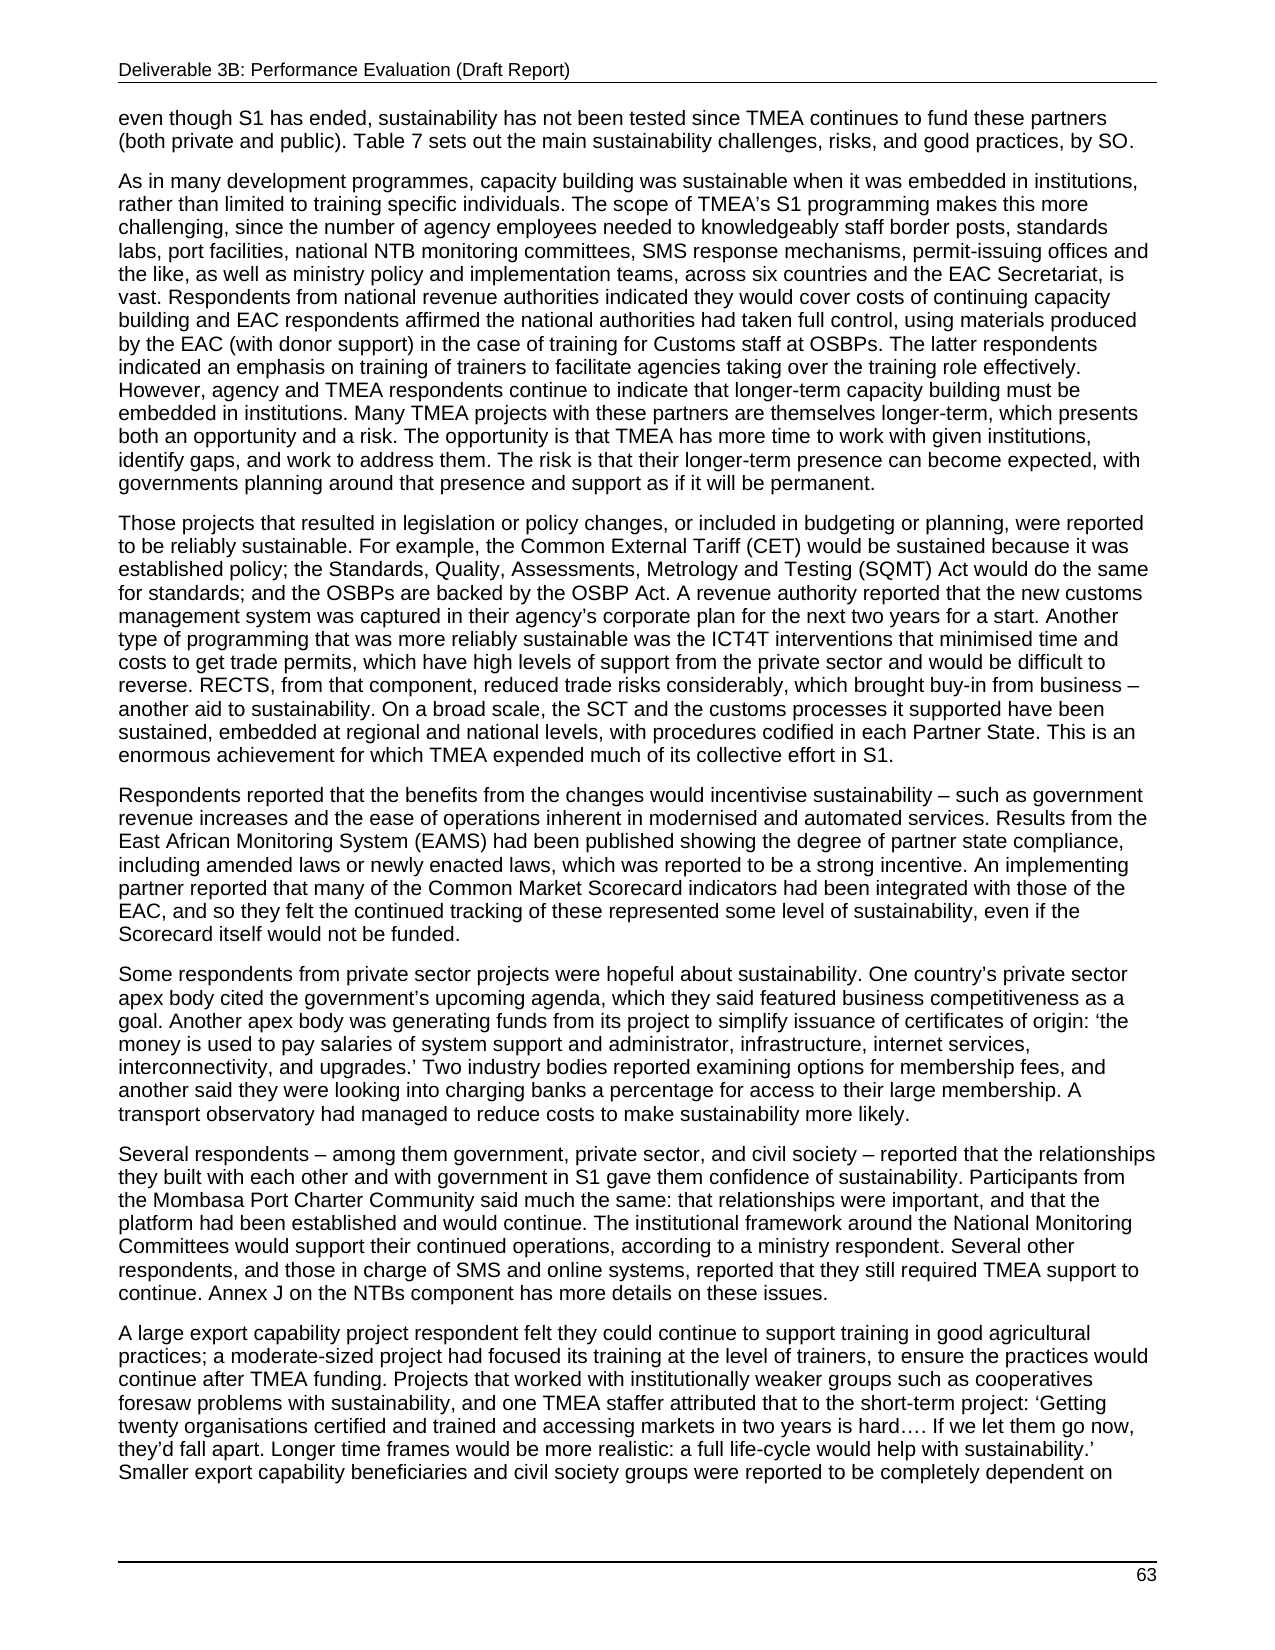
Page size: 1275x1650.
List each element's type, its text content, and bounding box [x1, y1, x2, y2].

text Several respondents – among them government, private sector, and civil society – reported that the relationships they built with each other and with government in S1 gave them confidence of sustainability. Participants from the Mombasa Port Charter Community said much the same: that relationships were important, and that the platform had been established and would continue. The institutional framework around the National Monitoring Committees would support their continued operations, according to a ministry respondent. Several other respondents, and those in charge of SMS and online systems, reported that they still required TMEA support to continue. Annex J on the NTBs component has more details on these issues. [118, 1142, 1157, 1305]
text even though S1 has ended, sustainability has not been tested since TMEA continues to fund these partners (both private and public). Table 7 sets out the main sustainability challenges, risks, and good practices, by SO. [118, 106, 1157, 153]
text A large export capability project respondent felt they could continue to support training in good agricultural practices; a moderate-sized project had focused its training at the level of trainers, to ensure the practices would continue after TMEA funding. Projects that worked with institutionally weaker groups such as cooperatives foresaw problems with sustainability, and one TMEA staffer attributed that to the short-term project: ‘Getting twenty organisations certified and trained and accessing markets in two years is hard…. If we let them go now, they’d fall apart. Longer time frames would be more realistic: a full life-cycle would help with sustainability.’ Smaller export capability beneficiaries and civil society groups were reported to be completely dependent on [118, 1321, 1157, 1484]
text Those projects that resulted in legislation or policy changes, or included in budgeting or planning, were reported to be reliably sustainable. For example, the Common External Tariff (CET) would be sustained because it was established policy; the Standards, Quality, Assessments, Metrology and Testing (SQMT) Act would do the same for standards; and the OSBPs are backed by the OSBP Act. A revenue authority reported that the new customs management system was captured in their agency’s corporate plan for the next two years for a start. Another type of programming that was more reliably sustainable was the ICT4T interventions that minimised time and costs to get trade permits, which have high levels of support from the private sector and would be difficult to reverse. RECTS, from that component, reduced trade risks considerably, which brought buy-in from business – another aid to sustainability. On a broad scale, the SCT and the customs processes it supported have been sustained, embedded at regional and national levels, with procedures codified in each Partner State. This is an enormous achievement for which TMEA expended much of its collective effort in S1. [118, 511, 1157, 767]
text As in many development programmes, capacity building was sustainable when it was embedded in institutions, rather than limited to training specific individuals. The scope of TMEA’s S1 programming makes this more challenging, since the number of agency employees needed to knowledgeably staff border posts, standards labs, port facilities, national NTB monitoring committees, SMS response mechanisms, permit-issuing offices and the like, as well as ministry policy and implementation teams, across six countries and the EAC Secretariat, is vast. Respondents from national revenue authorities indicated they would cover costs of continuing capacity building and EAC respondents affirmed the national authorities had taken full control, using materials produced by the EAC (with donor support) in the case of training for Customs staff at OSBPs. The latter respondents indicated an emphasis on training of trainers to facilitate agencies taking over the training role effectively. However, agency and TMEA respondents continue to indicate that longer-term capacity building must be embedded in institutions. Many TMEA projects with these partners are themselves longer-term, which presents both an opportunity and a risk. The opportunity is that TMEA has more time to work with given institutions, identify gaps, and work to address them. The risk is that their longer-term presence can become expected, with governments planning around that presence and support as if it will be permanent. [118, 169, 1157, 495]
text Respondents reported that the benefits from the changes would incentivise sustainability – such as government revenue increases and the ease of operations inherent in modernised and automated services. Results from the East African Monitoring System (EAMS) had been published showing the degree of partner state compliance, including amended laws or newly enacted laws, which was reported to be a strong incentive. An implementing partner reported that many of the Common Market Scorecard indicators had been integrated with those of the EAC, and so they felt the continued tracking of these represented some level of sustainability, even if the Scorecard itself would not be funded. [118, 783, 1157, 946]
text Some respondents from private sector projects were hopeful about sustainability. One country’s private sector apex body cited the government’s upcoming agenda, which they said featured business competitiveness as a goal. Another apex body was generating funds from its project to simplify issuance of certificates of origin: ‘the money is used to pay salaries of system support and administrator, infrastructure, internet services, interconnectivity, and upgrades.’ Two industry bodies reported examining options for membership fees, and another said they were looking into charging banks a percentage for access to their large membership. A transport observatory had managed to reduce costs to make sustainability more likely. [118, 963, 1157, 1125]
